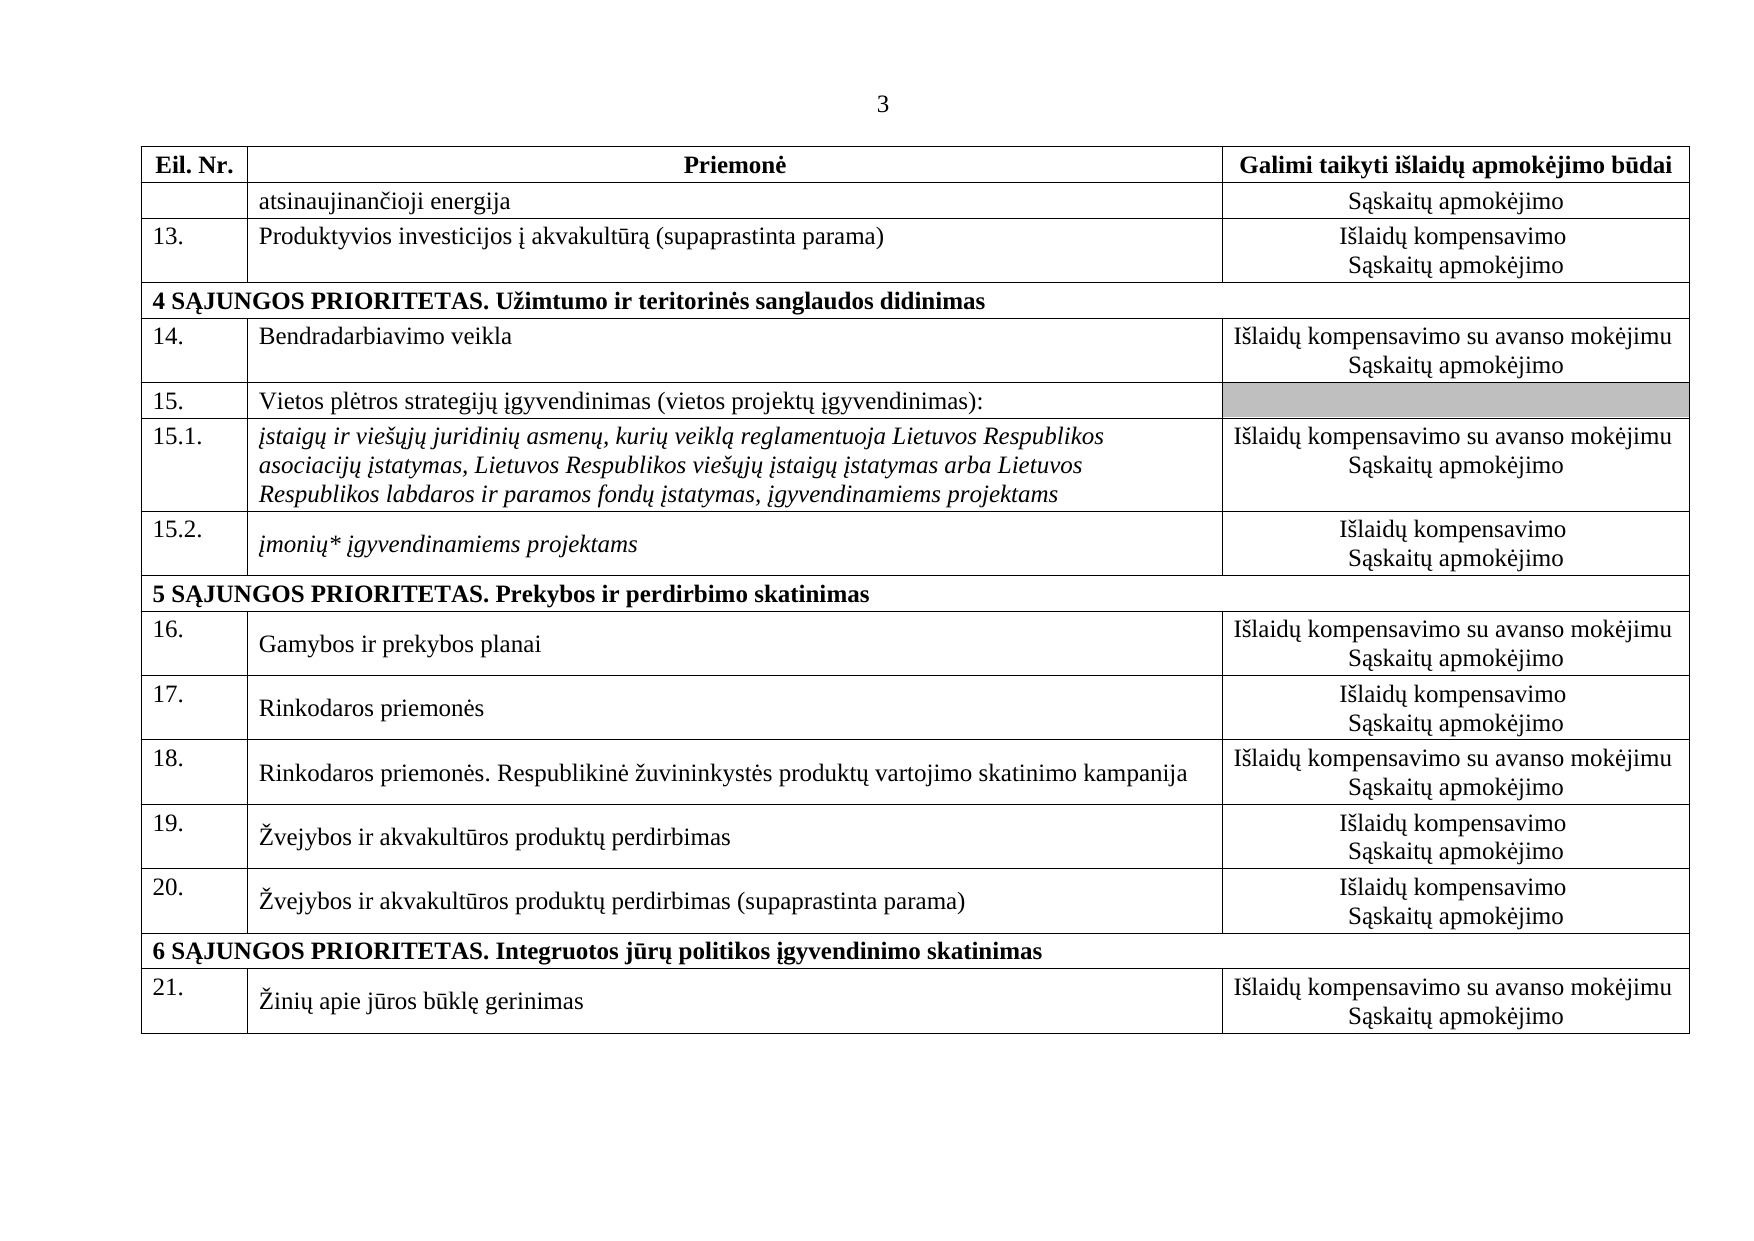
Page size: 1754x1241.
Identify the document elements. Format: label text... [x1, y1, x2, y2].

table_cell 18. [142, 740, 247, 804]
table_cell Sąskaitų apmokėjimo [1223, 183, 1689, 217]
table_cell [1223, 383, 1689, 417]
table_cell 16. [142, 612, 247, 675]
table_cell 20. [142, 869, 247, 932]
table_cell Išlaidų kompensavimo su avanso mokėjimu Sąskaitų apmokėjimo [1223, 419, 1689, 511]
table_cell 13. [142, 219, 247, 282]
table_cell atsinaujinančioji energija [248, 183, 1222, 217]
table_cell 21. [142, 969, 247, 1032]
table_cell 17. [142, 676, 247, 739]
table_cell Išlaidų kompensavimo Sąskaitų apmokėjimo [1223, 805, 1689, 868]
table_cell Išlaidų kompensavimo su avanso mokėjimu Sąskaitų apmokėjimo [1223, 740, 1689, 804]
table_cell 19. [142, 805, 247, 868]
table_cell Žinių apie jūros būklę gerinimas [248, 969, 1222, 1032]
table_cell Išlaidų kompensavimo su avanso mokėjimu Sąskaitų apmokėjimo [1223, 319, 1689, 382]
table_cell [142, 183, 247, 217]
table_cell Išlaidų kompensavimo Sąskaitų apmokėjimo [1223, 512, 1689, 575]
table_cell Išlaidų kompensavimo Sąskaitų apmokėjimo [1223, 869, 1689, 932]
table_cell 15.1. [142, 419, 247, 511]
table_cell Vietos plėtros strategijų įgyvendinimas (vietos projektų įgyvendinimas): [248, 383, 1222, 417]
table_cell Žvejybos ir akvakultūros produktų perdirbimas [248, 805, 1222, 868]
table_cell Bendradarbiavimo veikla [248, 319, 1222, 382]
table_cell Produktyvios investicijos į akvakultūrą (supaprastinta parama) [248, 219, 1222, 282]
table_cell Išlaidų kompensavimo su avanso mokėjimu Sąskaitų apmokėjimo [1223, 969, 1689, 1032]
table_cell Išlaidų kompensavimo su avanso mokėjimu Sąskaitų apmokėjimo [1223, 612, 1689, 675]
table_cell Išlaidų kompensavimo Sąskaitų apmokėjimo [1223, 676, 1689, 739]
table_header Galimi taikyti išlaidų apmokėjimo būdai [1223, 147, 1689, 182]
table_cell Gamybos ir prekybos planai [248, 612, 1222, 675]
table_header Priemonė [248, 147, 1222, 182]
table_cell 15. [142, 383, 247, 417]
table_cell 4 SĄJUNGOS PRIORITETAS. Užimtumo ir teritorinės sanglaudos didinimas [142, 283, 1689, 317]
table_cell Išlaidų kompensavimo Sąskaitų apmokėjimo [1223, 219, 1689, 282]
table_cell 14. [142, 319, 247, 382]
table_cell Žvejybos ir akvakultūros produktų perdirbimas (supaprastinta parama) [248, 869, 1222, 932]
table_cell įstaigų ir viešųjų juridinių asmenų, kurių veiklą reglamentuoja Lietuvos Respublikos asociacijų įstatymas, Lietuvos Respublikos viešųjų įstaigų įstatymas arba Lietuvos Respublikos labdaros ir paramos fondų įstatymas, įgyvendinamiems projektams [248, 419, 1222, 511]
table_cell Rinkodaros priemonės [248, 676, 1222, 739]
table_cell 5 SĄJUNGOS PRIORITETAS. Prekybos ir perdirbimo skatinimas [142, 576, 1689, 611]
table_cell įmonių* įgyvendinamiems projektams [248, 512, 1222, 575]
table_header Eil. Nr. [142, 147, 247, 182]
table_cell 6 SĄJUNGOS PRIORITETAS. Integruotos jūrų politikos įgyvendinimo skatinimas [142, 934, 1689, 968]
table_cell Rinkodaros priemonės. Respublikinė žuvininkystės produktų vartojimo skatinimo kampanija [248, 740, 1222, 804]
table_cell 15.2. [142, 512, 247, 575]
